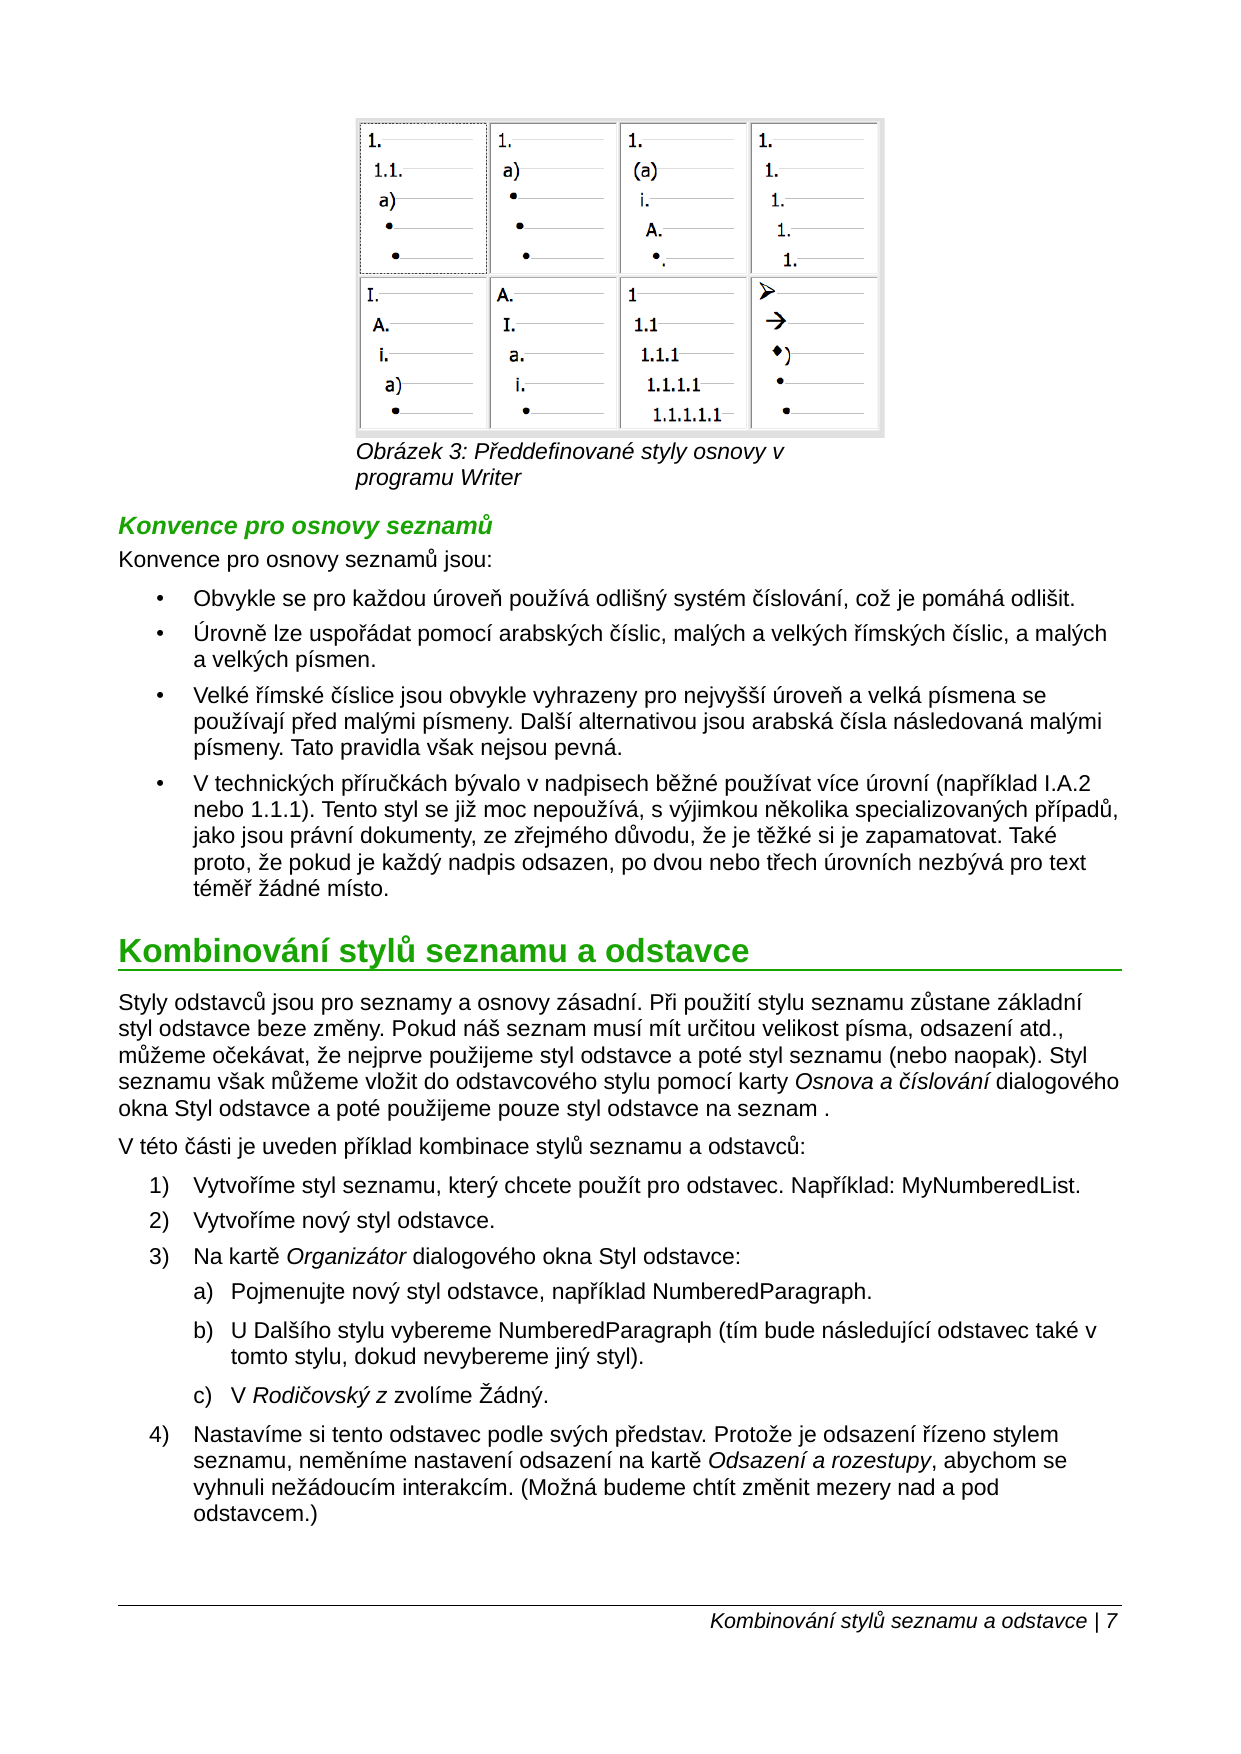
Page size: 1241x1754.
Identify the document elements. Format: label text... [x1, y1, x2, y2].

picture [355, 118, 885, 438]
subtitle Kombinování stylů seznamu a odstavce [118, 931, 1122, 969]
list Na kartě Organizátor dialogového okna Styl odstavce: [169, 1243, 1122, 1269]
list V této části je uveden příklad kombinace stylů seznamu a odstavců: [118, 1133, 1122, 1160]
list Pojmenujte nový styl odstavce, například NumberedParagraph. [193, 1278, 1122, 1304]
subtitle Konvence pro osnovy seznamů [118, 511, 1122, 540]
list U Dalšího stylu vybereme NumberedParagraph (tím bude následující odstavec také v tomto stylu, dokud nevybereme jiný styl). [193, 1317, 1122, 1369]
list Velké římské číslice jsou obvykle vyhrazeny pro nejvyšší úroveň a velká písmena se používají před malými písmeny. Další alternativou jsou arabská čísla následovaná malými písmeny. Tato pravidla však nejsou pevná. [156, 682, 1122, 761]
list V Rodičovský z zvolíme Žádný. [193, 1382, 1122, 1408]
list Nastavíme si tento odstavec podle svých představ. Protože je odsazení řízeno stylem seznamu, neměníme nastavení odsazení na kartě Odsazení a rozestupy, abychom se vyhnuli nežádoucím interakcím. (Možná budeme chtít změnit mezery nad a pod odstavcem.) [169, 1421, 1122, 1526]
text Konvence pro osnovy seznamů jsou: [118, 546, 1122, 572]
list Obvykle se pro každou úroveň používá odlišný systém číslování, což je pomáhá odlišit. [156, 585, 1122, 611]
list Vytvoříme nový styl odstavce. [169, 1207, 1122, 1234]
list Úrovně lze uspořádat pomocí arabských číslic, malých a velkých římských číslic, a malých a velkých písmen. [156, 620, 1122, 673]
list Vytvoříme styl seznamu, který chcete použít pro odstavec. Například: MyNumberedList. [169, 1172, 1122, 1198]
text Styly odstavců jsou pro seznamy a osnovy zásadní. Při použití stylu seznamu zůstane základní styl odstavce beze změny. Pokud náš seznam musí mít určitou velikost písma, odsazení atd., můžeme očekávat, že nejprve použijeme styl odstavce a poté styl seznamu (nebo naopak). Styl seznamu však můžeme vložit do odstavcového stylu pomocí karty Osnova a číslování dialogového okna Styl odstavce a poté použijeme pouze styl odstavce na seznam . [118, 989, 1122, 1121]
text Obrázek 3: Předdefinované styly osnovy v programu Writer [356, 438, 885, 491]
list V technických příručkách bývalo v nadpisech běžné používat více úrovní (například I.A.2 nebo 1.1.1). Tento styl se již moc nepoužívá, s výjimkou několika specializovaných případů, jako jsou právní dokumenty, ze zřejmého důvodu, že je těžké si je zapamatovat. Také proto, že pokud je každý nadpis odsazen, po dvou nebo třech úrovních nezbývá pro text téměř žádné místo. [156, 769, 1122, 901]
